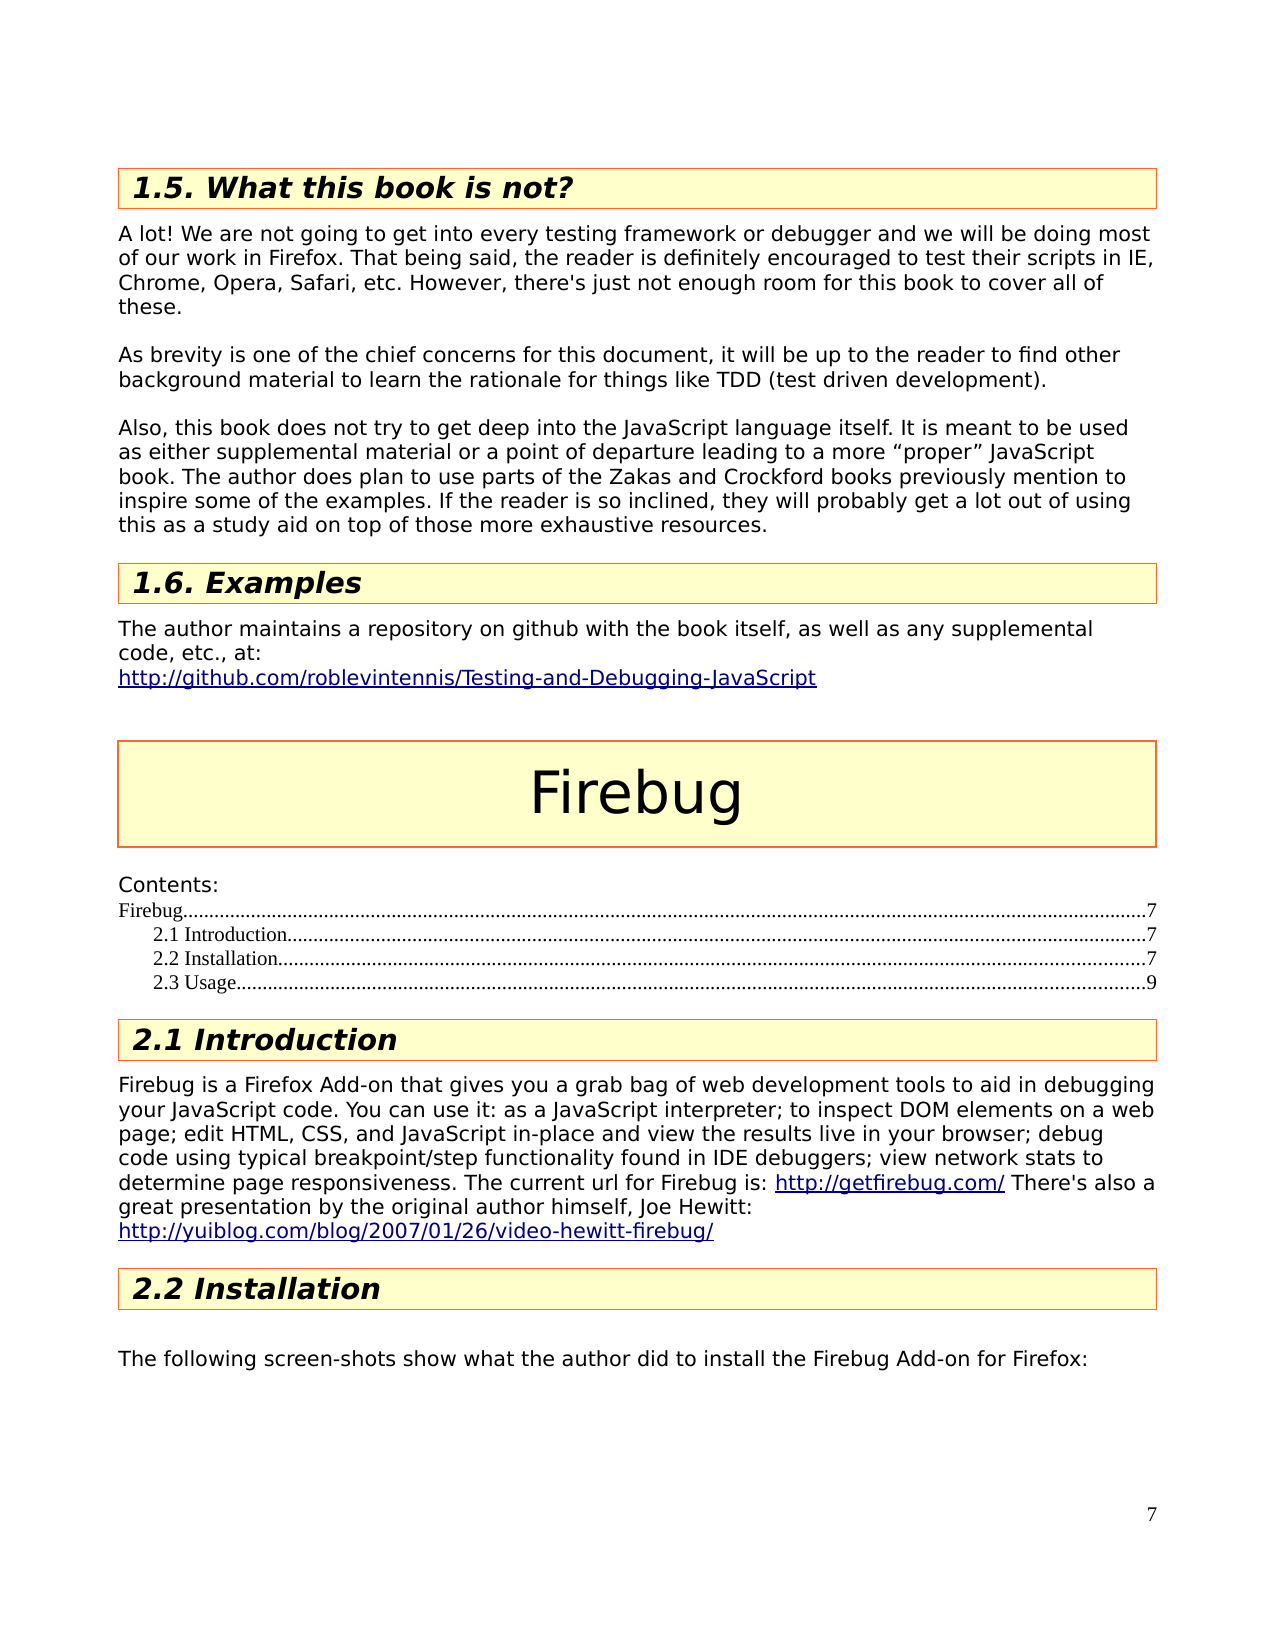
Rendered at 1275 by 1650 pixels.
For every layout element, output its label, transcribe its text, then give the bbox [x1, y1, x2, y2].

text A lot! We are not going to get into every testing framework or debugger and we will be doing most of our work in Firefox. That being said, the reader is definitely encouraged to test their scripts in IE, Chrome, Opera, Safari, etc. However, there's just not enough room for this book to cover all of these. [118, 222, 1157, 319]
subtitle 2.2 Installation [119, 1269, 1156, 1309]
text Contents: [118, 873, 1157, 898]
subtitle Examples [119, 564, 1156, 603]
subtitle What this book is not? [119, 169, 1156, 208]
text Also, this book does not try to get deep into the JavaScript language itself. It is meant to be used as either supplemental material or a point of departure leading to a more “proper” JavaScript book. The author does plan to use parts of the Zakas and Crockford books previously mention to inspire some of the examples. If the reader is so inclined, they will probably get a lot out of using this as a study aid on top of those more exhaustive resources. [118, 416, 1157, 537]
text Firebug 7 [118, 898, 1157, 922]
text As brevity is one of the chief concerns for this document, it will be up to the reader to find other background material to learn the rationale for things like TDD (test driven development). [118, 343, 1157, 392]
text The author maintains a repository on github with the book itself, as well as any supplemental code, etc., at: [118, 617, 1157, 666]
text 2.2 Installation 7 [148, 946, 1157, 970]
subtitle 2.1 Introduction [119, 1020, 1156, 1060]
text Firebug is a Firefox Add-on that gives you a grab bag of web development tools to aid in debugging your JavaScript code. You can use it: as a JavaScript interpreter; to inspect DOM elements on a web page; edit HTML, CSS, and JavaScript in-place and view the results live in your browser; debug code using typical breakpoint/step functionality found in IDE debuggers; view network stats to determine page responsiveness. The current url for Firebug is: http://getfirebug.com/ There's also a great presentation by the original author himself, Joe Hewitt: http://yuiblog.com/blog/2007/01/26/video-hewitt-firebug/ [118, 1073, 1157, 1243]
text http://github.com/roblevintennis/Testing-and-Debugging-JavaScript [118, 666, 1157, 690]
subtitle Firebug [119, 742, 1155, 846]
text 2.1 Introduction 7 [148, 922, 1157, 946]
text 2.3 Usage 9 [148, 970, 1157, 994]
text The following screen-shots show what the author did to install the Firebug Add-on for Firefox: [118, 1347, 1157, 1371]
